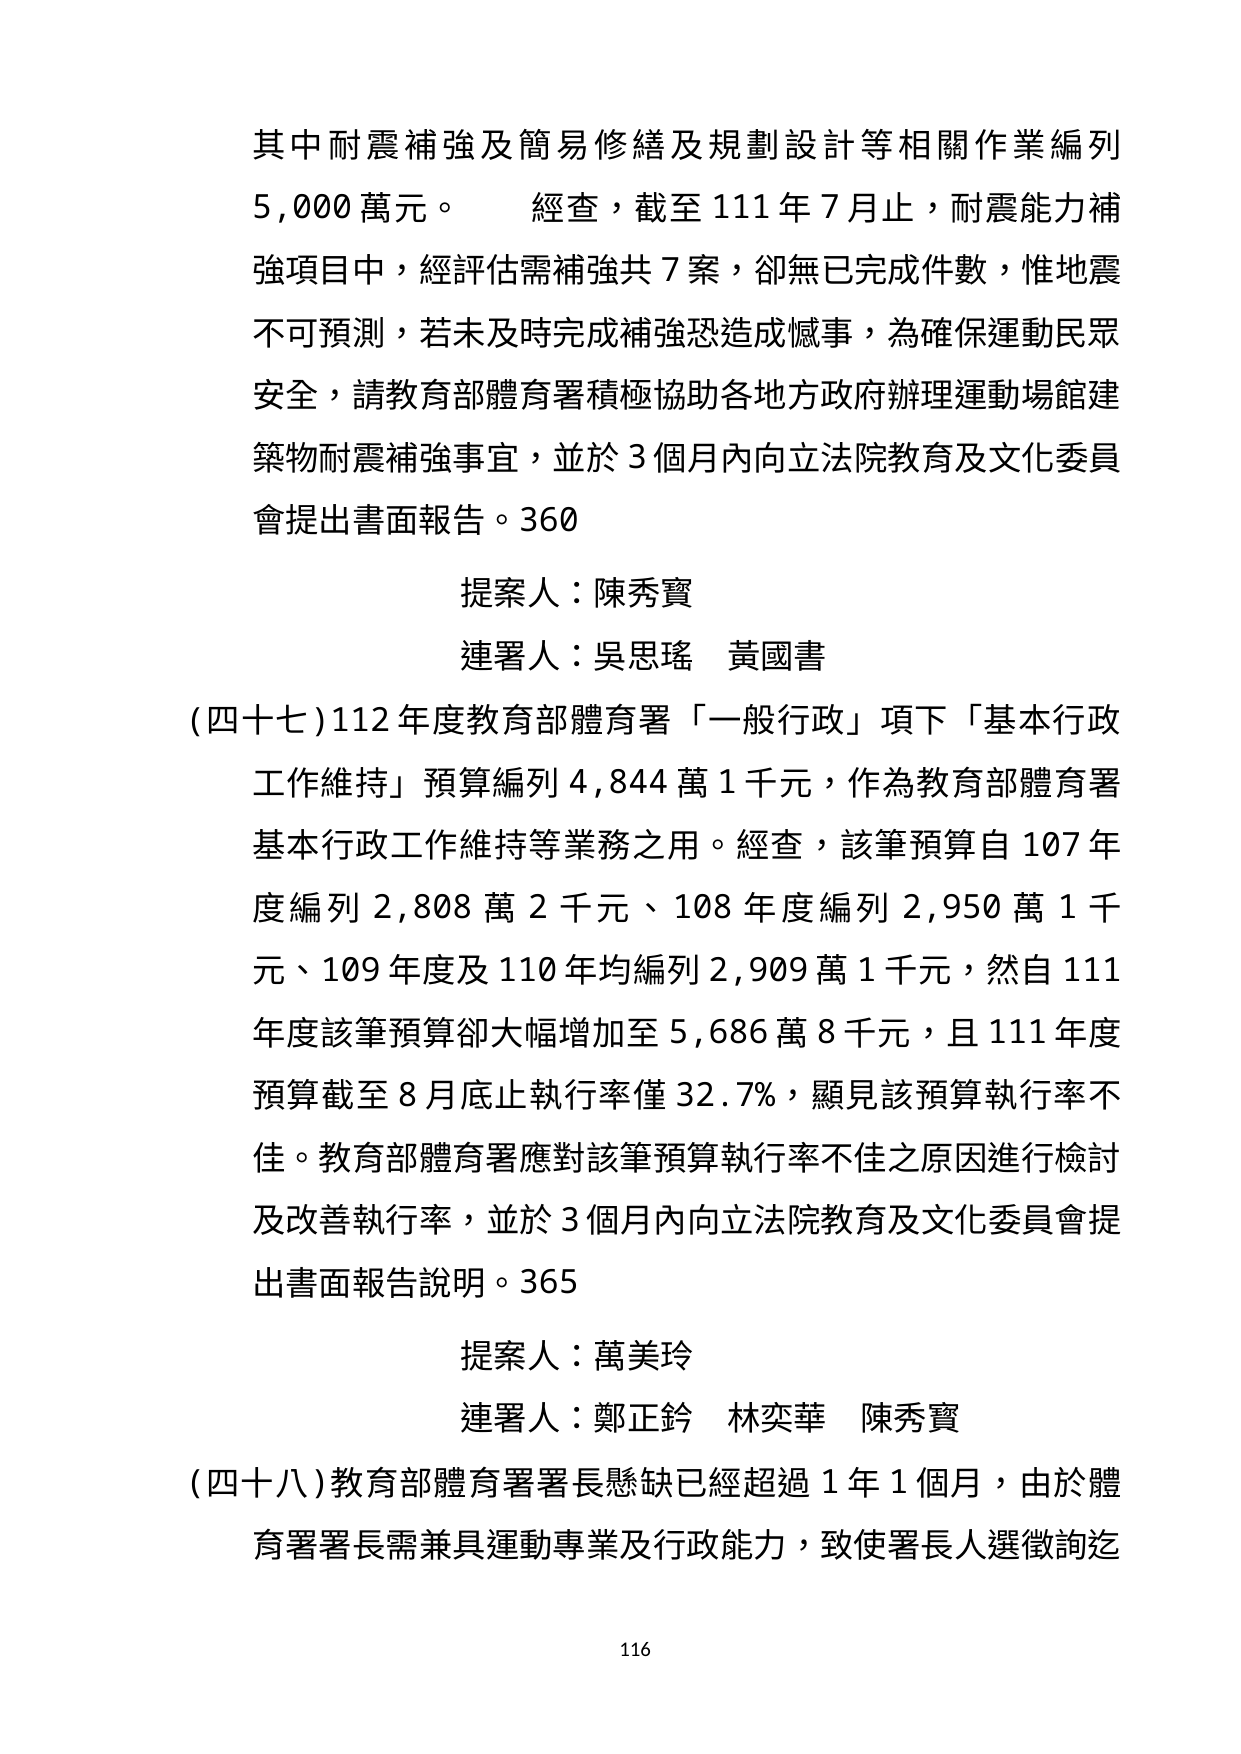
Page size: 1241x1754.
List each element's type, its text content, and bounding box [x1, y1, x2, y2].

text (四十七)112年度教育部體育署「一般行政」項下「基本行政工作維持」預算編列4,844萬1千元，作為教育部體育署基本行政工作維持等業務之用。經查，該筆預算自107年度編列2,808萬2千元、108年度編列2,950萬1千元、109年度及110年均編列2,909萬1千元，然自111年度該筆預算卻大幅增加至5,686萬8千元，且111年度預算截至8月底止執行率僅32.7%，顯見該預算執行率不佳。教育部體育署應對該筆預算執行率不佳之原因進行檢討及改善執行率，並於3個月內向立法院教育及文化委員會提出書面報告說明。365 [185, 687, 1122, 1312]
text 連署人：鄭正鈐 林奕華 陳秀寳 [460, 1375, 1122, 1437]
text 其中耐震補強及簡易修繕及規劃設計等相關作業編列5,000萬元。 經查，截至111年7月止，耐震能力補強項目中，經評估需補強共7案，卻無已完成件數，惟地震不可預測，若未及時完成補強恐造成憾事，為確保運動民眾安全，請教育部體育署積極協助各地方政府辦理運動場館建築物耐震補強事宜，並於3個月內向立法院教育及文化委員會提出書面報告。360 [185, 112, 1122, 550]
text (四十八)教育部體育署署長懸缺已經超過1年1個月，由於體育署署長需兼具運動專業及行政能力，致使署長人選徵詢迄 [185, 1450, 1122, 1575]
text 提案人：萬美玲 [460, 1312, 1122, 1375]
text 連署人：吳思瑤 黃國書 [460, 612, 1122, 675]
text 提案人：陳秀寳 [460, 550, 1122, 612]
